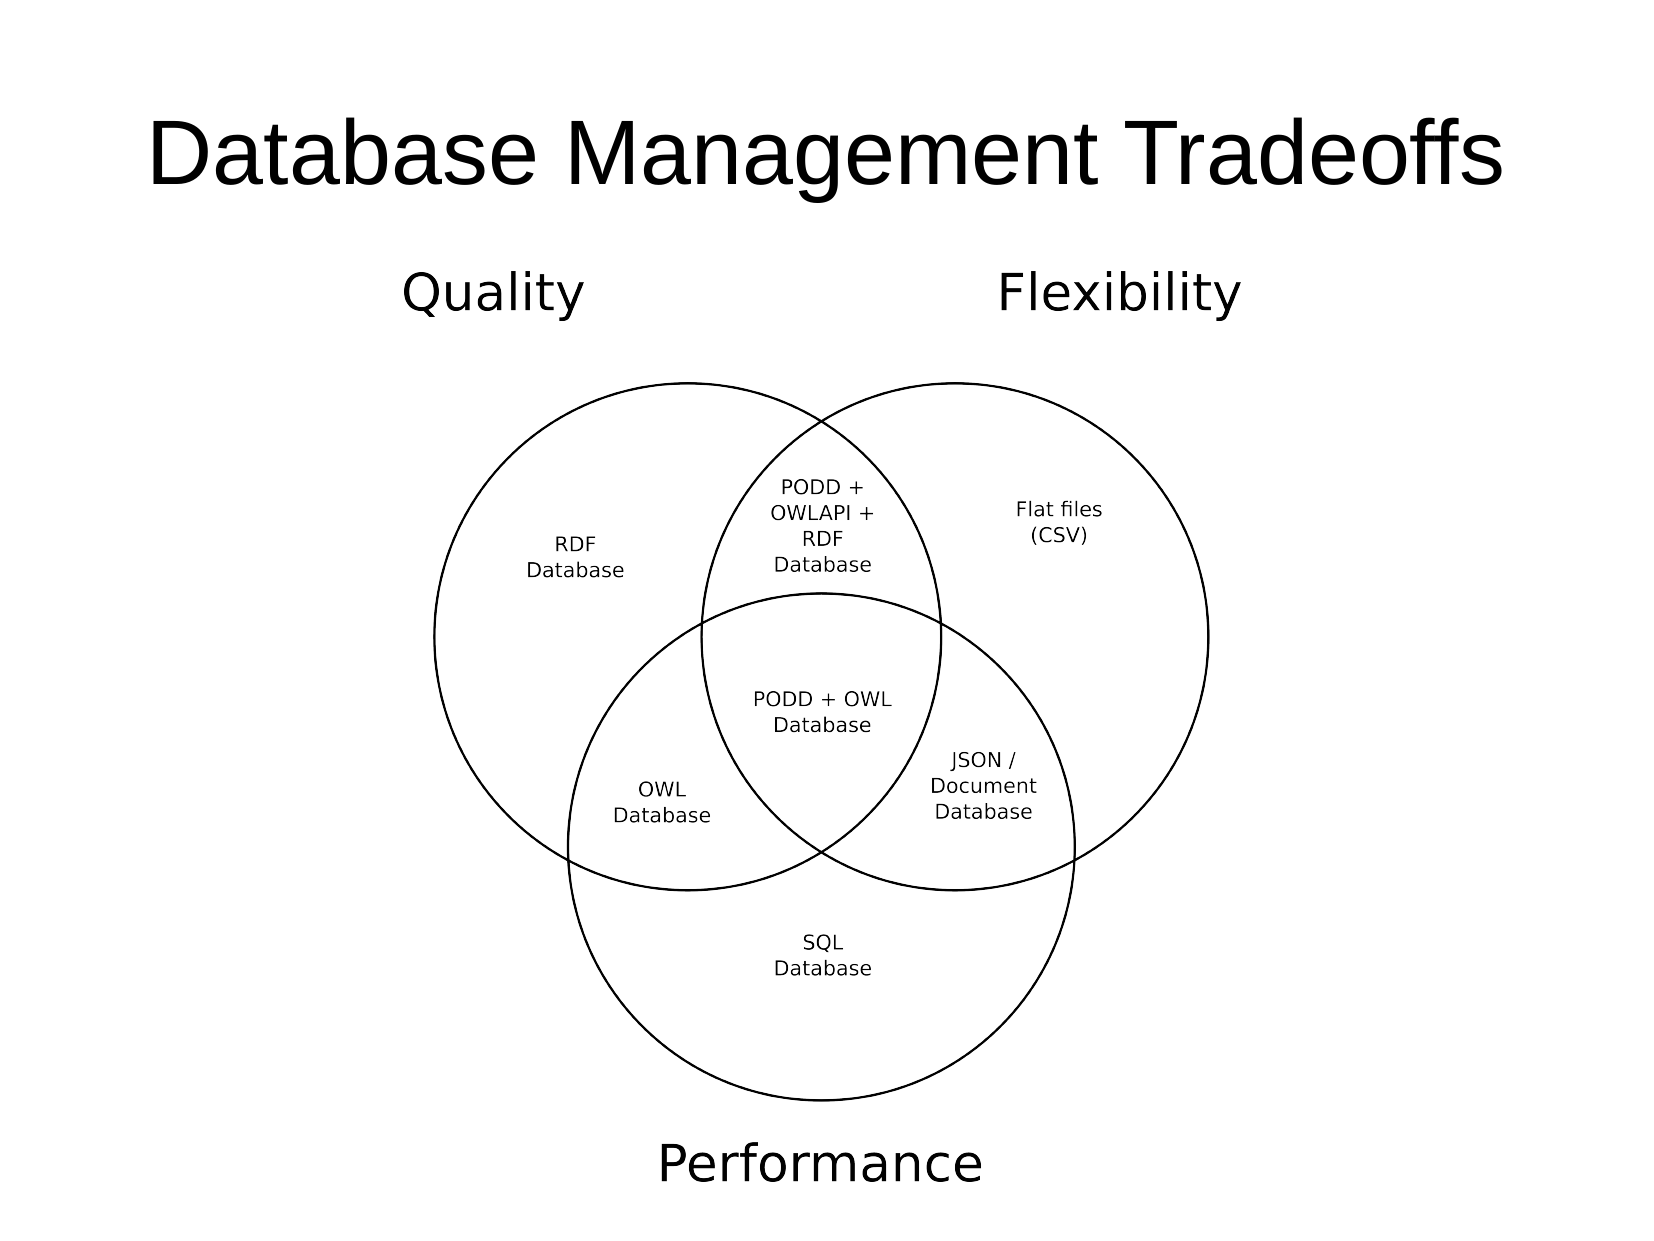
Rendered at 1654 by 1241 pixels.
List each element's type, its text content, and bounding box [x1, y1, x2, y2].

picture [404, 271, 1241, 1182]
title Database Management Tradeoffs [82, 49, 1571, 257]
